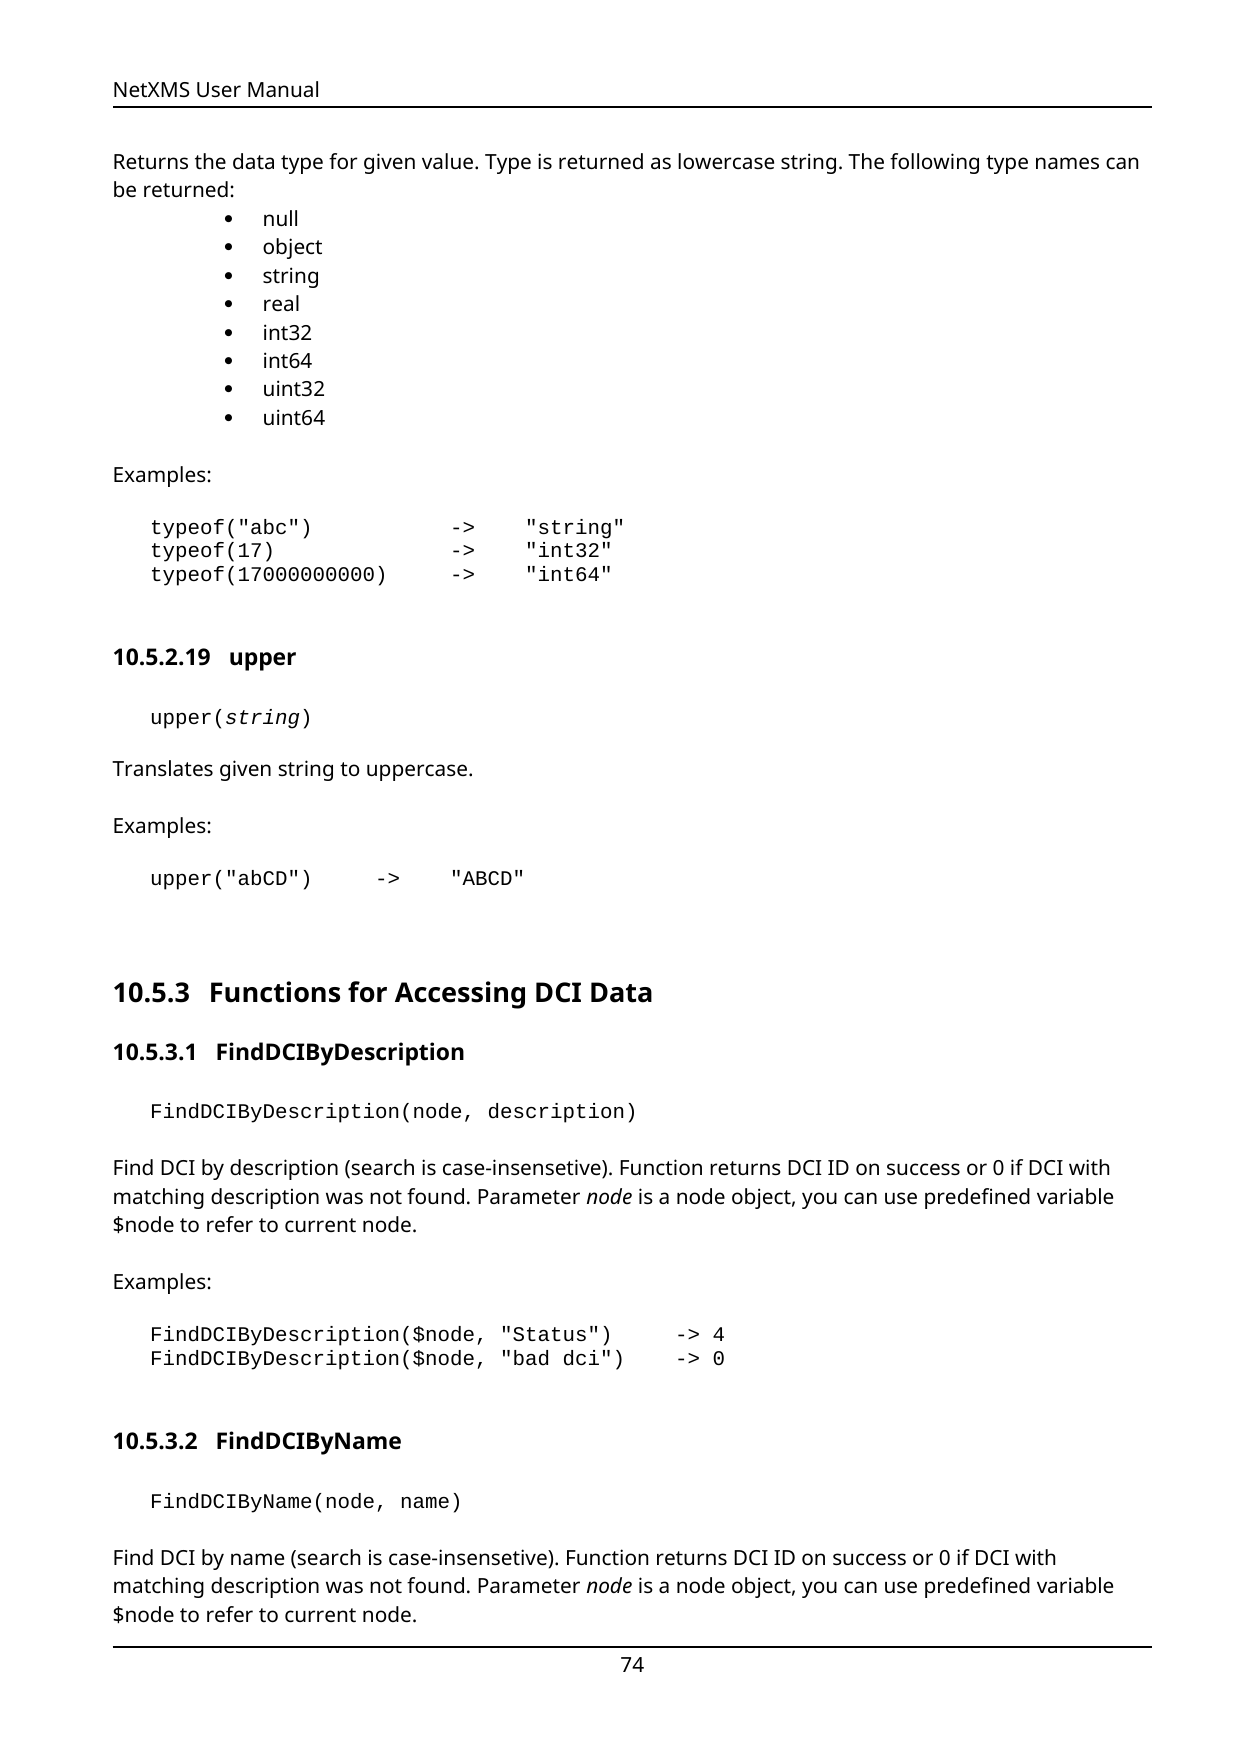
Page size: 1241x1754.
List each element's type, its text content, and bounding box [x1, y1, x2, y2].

subtitle FindDCIByName [112, 1425, 1152, 1456]
text Examples: [112, 460, 1152, 488]
text typeof(17) -> "int32" [150, 540, 1152, 564]
list uint64 [225, 403, 1152, 431]
text FindDCIByDescription(node, description) [150, 1101, 1152, 1125]
list string [225, 261, 1152, 289]
text FindDCIByDescription($node, "bad dci") -> 0 [150, 1348, 1152, 1371]
text Examples: [112, 811, 1152, 839]
text Examples: [112, 1267, 1152, 1296]
subtitle upper [112, 641, 1152, 672]
text FindDCIByName(node, name) [150, 1491, 1152, 1514]
text typeof("abc") -> "string" [150, 517, 1152, 540]
list uint32 [225, 374, 1152, 403]
text FindDCIByDescription($node, "Status") -> 4 [150, 1324, 1152, 1348]
text upper("abCD") -> "ABCD" [150, 868, 1152, 892]
subtitle Functions for Accessing DCI Data [112, 973, 1152, 1010]
text Find DCI by name (search is case-insensetive). Function returns DCI ID on success or 0 if DCI with matching description was not found. Parameter node is a node object, you can use predefined variable $node to refer to current node. [112, 1543, 1152, 1628]
subtitle FindDCIByDescription [112, 1035, 1152, 1067]
list int32 [225, 318, 1152, 346]
list object [225, 232, 1152, 261]
text typeof(17000000000) -> "int64" [150, 564, 1152, 588]
list real [225, 289, 1152, 318]
text upper(string) [150, 707, 1152, 731]
text Find DCI by description (search is case-insensetive). Function returns DCI ID on success or 0 if DCI with matching description was not found. Parameter node is a node object, you can use predefined variable $node to refer to current node. [112, 1153, 1152, 1239]
text Returns the data type for given value. Type is returned as lowercase string. The following type names can be returned: [112, 147, 1152, 204]
list int64 [225, 346, 1152, 374]
text Translates given string to uppercase. [112, 754, 1152, 783]
list null [225, 204, 1152, 232]
